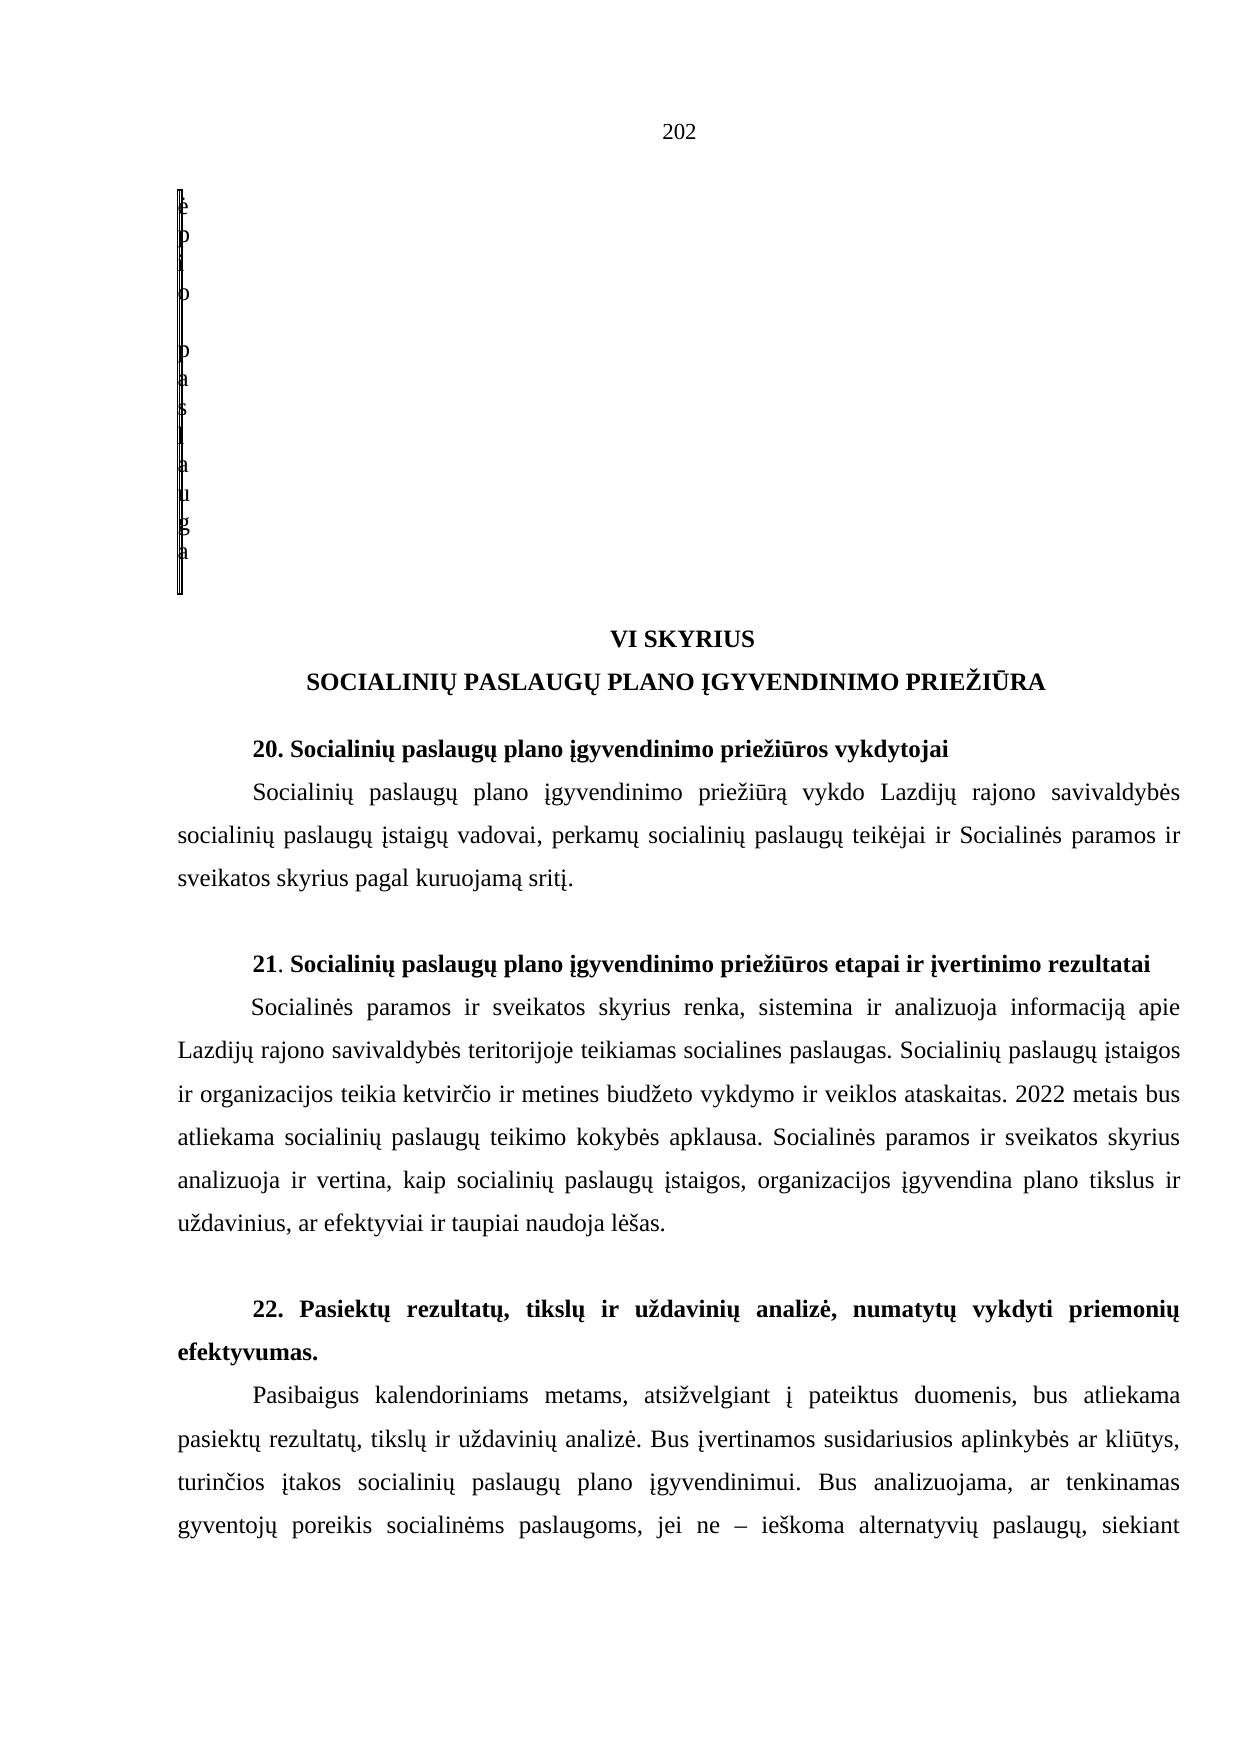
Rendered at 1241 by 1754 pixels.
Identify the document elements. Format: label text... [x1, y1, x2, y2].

text Socialinės paramos ir sveikatos skyrius renka, sistemina ir analizuoja informaciją apie Lazdijų rajono savivaldybės teritorijoje teikiamas socialines paslaugas. Socialinių paslaugų įstaigos ir organizacijos teikia ketvirčio ir metines biudžeto vykdymo ir veiklos ataskaitas. 2022 metais bus atliekama socialinių paslaugų teikimo kokybės apklausa. Socialinės paramos ir sveikatos skyrius analizuoja ir vertina, kaip socialinių paslaugų įstaigos, organizacijos įgyvendina plano tikslus ir uždavinius, ar efektyviai ir taupiai naudoja lėšas. [177, 992, 1181, 1237]
text 22. Pasiektų rezultatų, tikslų ir uždavinių analizė, numatytų vykdyti priemonių efektyvumas. [177, 1294, 1181, 1366]
text Pasibaigus kalendoriniams metams, atsižvelgiant į pateiktus duomenis, bus atliekama pasiektų rezultatų, tikslų ir uždavinių analizė. Bus įvertinamos susidariusios aplinkybės ar kliūtys, turinčios įtakos socialinių paslaugų plano įgyvendinimui. Bus analizuojama, ar tenkinamas gyventojų poreikis socialinėms paslaugoms, jei ne – ieškoma alternatyvių paslaugų, siekiant [177, 1381, 1181, 1539]
text Socialinių paslaugų plano įgyvendinimo priežiūrą vykdo Lazdijų rajono savivaldybės socialinių paslaugų įstaigų vadovai, perkamų socialinių paslaugų teikėjai ir Socialinės paramos ir sveikatos skyrius pagal kuruojamą sritį. [177, 777, 1181, 892]
text VI SKYRIUS [177, 624, 1181, 652]
text SOCIALINIŲ PASLAUGŲ PLANO ĮGYVENDINIMO PRIEŽIŪRA [177, 667, 1181, 696]
text 20. Socialinių paslaugų plano įgyvendinimo priežiūros vykdytojai [177, 734, 1181, 762]
text 21. Socialinių paslaugų plano įgyvendinimo priežiūros etapai ir įvertinimo rezultatai [177, 949, 1181, 978]
